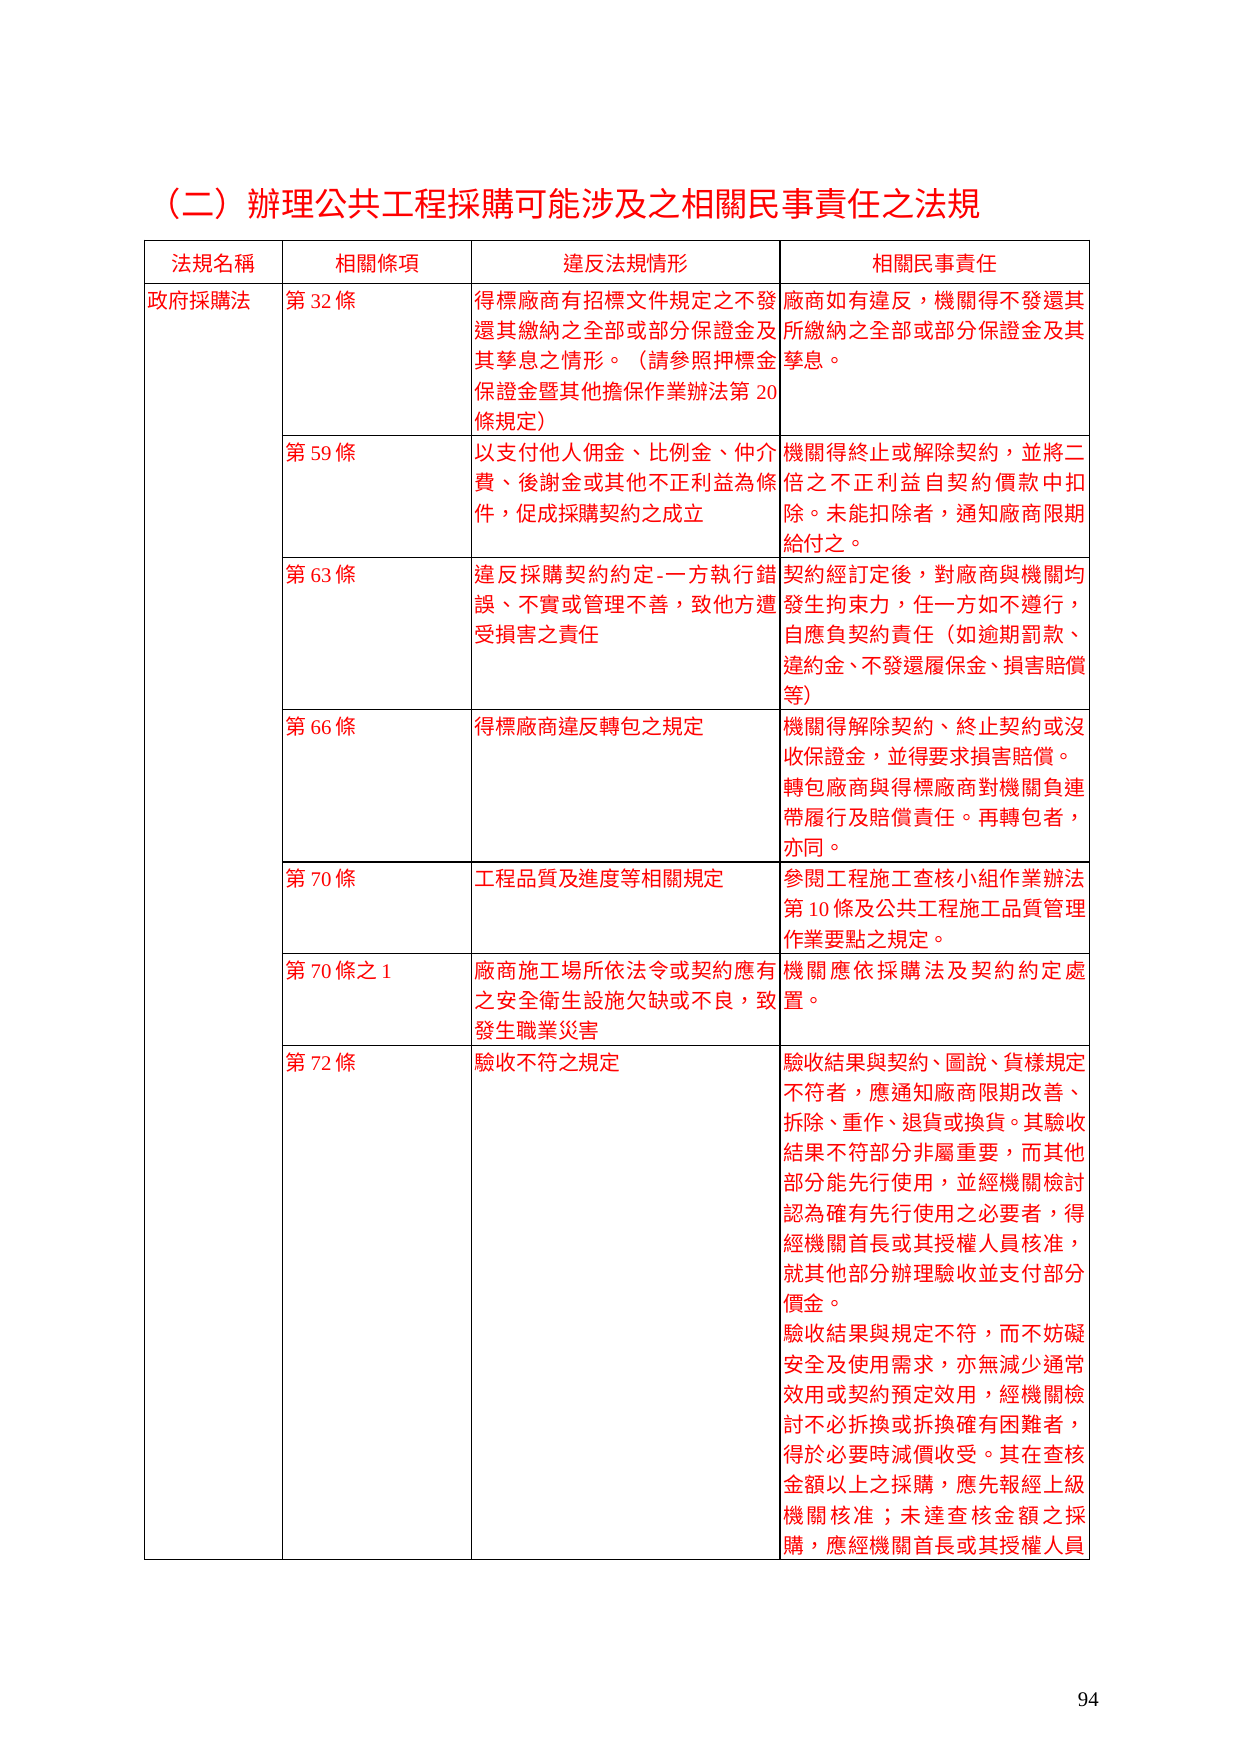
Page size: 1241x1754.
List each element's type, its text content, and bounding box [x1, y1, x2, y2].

table_cell 違反採購契約約定-一方執行錯誤、不實或管理不善，致他方遭受損害之責任 [472, 558, 779, 709]
table_cell 第63條 [283, 558, 471, 709]
table_cell 第32條 [283, 284, 471, 435]
table_cell 得標廠商違反轉包之規定 [472, 710, 779, 861]
table_cell 第70條之1 [283, 954, 471, 1045]
table_cell 第70條 [283, 863, 471, 953]
table_cell 第72條 [283, 1046, 471, 1559]
table_header 違反法規情形 [472, 241, 779, 283]
table_cell 工程品質及進度等相關規定 [472, 863, 779, 953]
table_cell 驗收結果與契約、圖說、貨樣規定不符者，應通知廠商限期改善、拆除、重作、退貨或換貨。其驗收結果不符部分非屬重要，而其他部分能先行使用，並經機關檢討認為確有先行使用之必要者，得經機關首長或其授權人員核准，就其他部分辦理驗收並支付部分價金。 驗收結果與規定不符，而不妨礙安全及使用需求，亦無減少通常效用或契約預定效用，經機關檢討不必拆換或拆換確有困難者，得於必要時減價收受。其在查核金額以上之採購，應先報經上級機關核准；未達查核金額之採購，應經機關首長或其授權人員 [781, 1046, 1089, 1559]
table_cell 第66條 [283, 710, 471, 861]
table_cell 廠商如有違反，機關得不發還其所繳納之全部或部分保證金及其孳息。 [781, 284, 1089, 435]
table_cell 以支付他人佣金、比例金、仲介費、後謝金或其他不正利益為條件，促成採購契約之成立 [472, 436, 779, 557]
table_header 法規名稱 [145, 241, 282, 283]
table_cell 政府採購法 [145, 284, 282, 1559]
table_cell 廠商施工場所依法令或契約應有之安全衛生設施欠缺或不良，致發生職業災害 [472, 954, 779, 1045]
text （二）辦理公共工程採購可能涉及之相關民事責任之法規 [148, 164, 1092, 239]
table_cell 參閱工程施工查核小組作業辦法第10條及公共工程施工品質管理作業要點之規定。 [781, 863, 1089, 953]
table_cell 機關得終止或解除契約，並將二倍之不正利益自契約價款中扣除。未能扣除者，通知廠商限期給付之。 [781, 436, 1089, 557]
table_cell 機關應依採購法及契約約定處置。 [781, 954, 1089, 1045]
table_cell 驗收不符之規定 [472, 1046, 779, 1559]
table_cell 得標廠商有招標文件規定之不發還其繳納之全部或部分保證金及其孳息之情形。（請參照押標金保證金暨其他擔保作業辦法第20條規定） [472, 284, 779, 435]
table_cell 第59條 [283, 436, 471, 557]
table_cell 契約經訂定後，對廠商與機關均發生拘束力，任一方如不遵行，自應負契約責任（如逾期罰款、違約金、不發還履保金、損害賠償等） [781, 558, 1089, 709]
table_cell 機關得解除契約、終止契約或沒收保證金，並得要求損害賠償。 轉包廠商與得標廠商對機關負連帶履行及賠償責任。再轉包者，亦同。 [781, 710, 1089, 861]
table_header 相關條項 [283, 241, 471, 283]
table_header 相關民事責任 [781, 241, 1089, 283]
